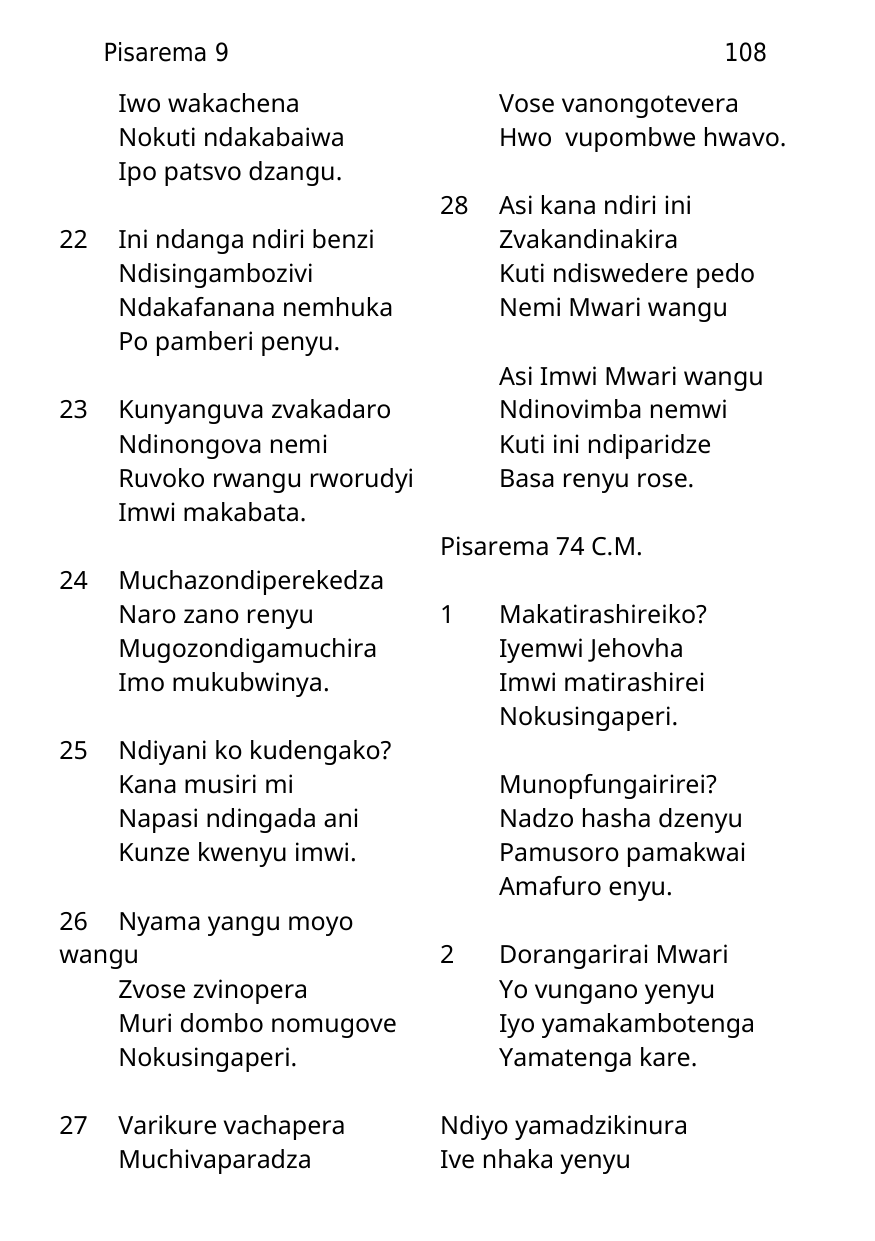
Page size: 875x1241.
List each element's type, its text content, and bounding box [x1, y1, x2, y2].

text Zvose zvinopera [59, 971, 434, 1005]
text 24 Muchazondiperekedza [59, 562, 434, 597]
text Napasi ndingada ani [59, 801, 434, 835]
text Imwi matirashirei [440, 665, 815, 699]
text Ndisingambozivi [59, 256, 434, 290]
text Iyemwi Jehovha [440, 631, 815, 665]
text Nokusingaperi. [440, 699, 815, 733]
text Mugozondigamuchira [59, 631, 434, 665]
text Amafuro enyu. [440, 869, 815, 903]
text 28 Asi kana ndiri ini [440, 188, 815, 222]
text 25 Ndiyani ko kudengako? [59, 733, 434, 767]
text Imo mukubwinya. [59, 665, 434, 699]
text Nokuti ndakabaiwa [59, 120, 434, 154]
text Nadzo hasha dzenyu [440, 801, 815, 835]
text Imwi makabata. [59, 494, 434, 528]
text 1 Makatirashireiko? [440, 597, 815, 631]
text Muchivaparadza [59, 1142, 434, 1176]
text Kunze kwenyu imwi. [59, 835, 434, 869]
text Munopfungairirei? [440, 767, 815, 801]
text 26 Nyama yangu moyo wangu [59, 903, 434, 971]
text Pisarema 74 C.M. [440, 528, 815, 562]
text 27 Varikure vachapera [59, 1107, 434, 1142]
text Zvakandinakira [440, 222, 815, 256]
text Po pamberi penyu. [59, 324, 434, 358]
text 2 Dorangarirai Mwari [440, 937, 815, 971]
text Asi Imwi Mwari wangu [440, 358, 815, 392]
text Kuti ini ndiparidze [440, 426, 815, 460]
text 22 Ini ndanga ndiri benzi [59, 222, 434, 256]
text Basa renyu rose. [440, 460, 815, 494]
text Kuti ndiswedere pedo [440, 256, 815, 290]
text Ive nhaka yenyu [440, 1142, 815, 1176]
text Iwo wakachena [59, 86, 434, 120]
text Kana musiri mi [59, 767, 434, 801]
text Pamusoro pamakwai [440, 835, 815, 869]
text Iyo yamakambotenga [440, 1005, 815, 1039]
text 23 Kunyanguva zvakadaro [59, 392, 434, 426]
text Ndakafanana nemhuka [59, 290, 434, 324]
text Muri dombo nomugove [59, 1005, 434, 1039]
text Yo vungano yenyu [440, 971, 815, 1005]
text Nemi Mwari wangu [440, 290, 815, 324]
text Hwo vupombwe hwavo. [440, 120, 815, 154]
text Vose vanongotevera [440, 86, 815, 120]
text Ndinovimba nemwi [440, 392, 815, 426]
text Ruvoko rwangu rworudyi [59, 460, 434, 494]
text Yamatenga kare. [440, 1039, 815, 1073]
text Naro zano renyu [59, 597, 434, 631]
text Nokusingaperi. [59, 1039, 434, 1073]
text Ndiyo yamadzikinura [440, 1107, 815, 1142]
text Ndinongova nemi [59, 426, 434, 460]
text Ipo patsvo dzangu. [59, 154, 434, 188]
